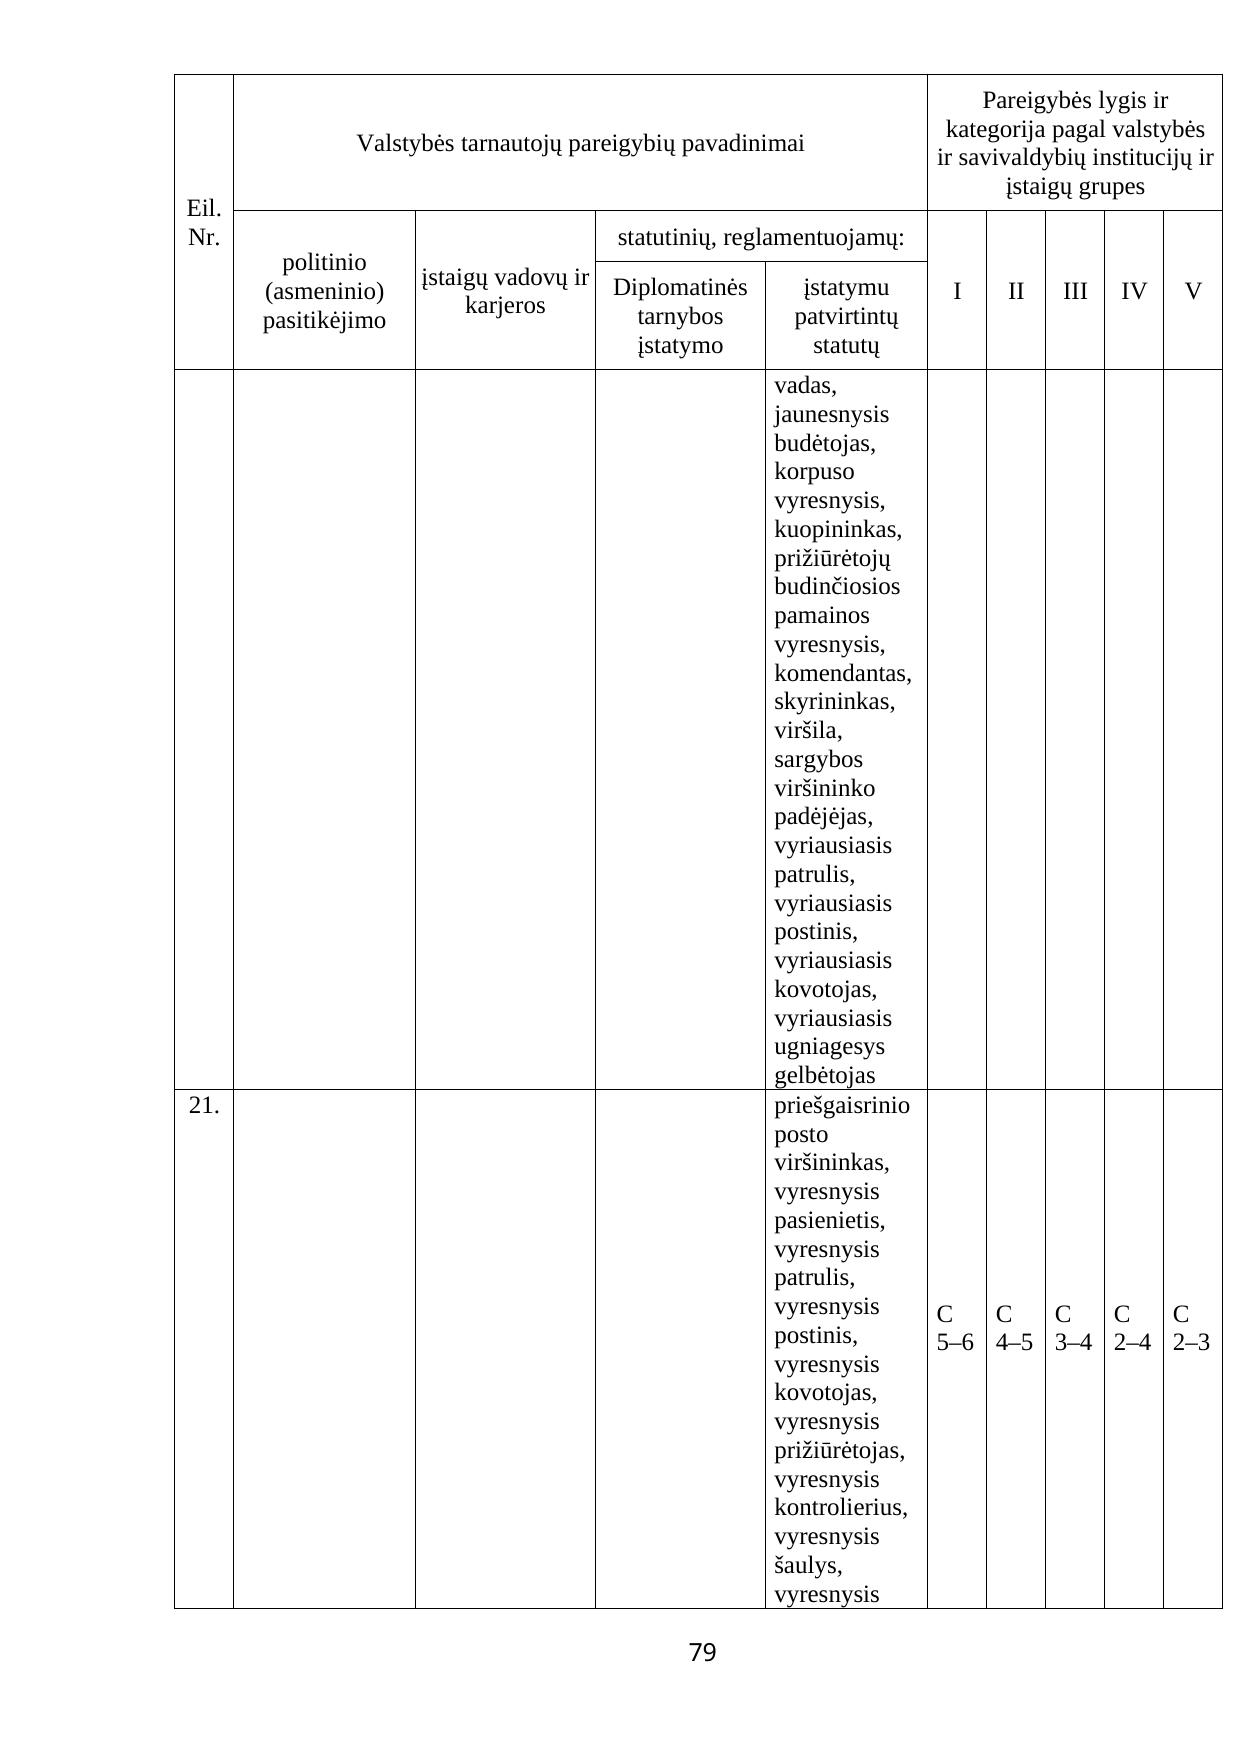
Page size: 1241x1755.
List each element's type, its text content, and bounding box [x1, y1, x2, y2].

table_cell [416, 370, 595, 1089]
table_header Eil. Nr. [175, 75, 233, 369]
table_cell vadas, jaunesnysis budėtojas, korpuso vyresnysis, kuopininkas, prižiūrėtojų budinčiosios pamainos vyresnysis, komendantas, skyrininkas, viršila, sargybos viršininko padėjėjas, vyriausiasis patrulis, vyriausiasis postinis, vyriausiasis kovotojas, vyriausiasis ugniagesys gelbėtojas [766, 370, 927, 1089]
table_cell C 2–4 [1105, 1090, 1163, 1607]
table_cell [987, 370, 1045, 1089]
table_cell C 2–3 [1164, 1090, 1222, 1607]
table_cell [234, 370, 415, 1089]
table_cell III [1046, 211, 1104, 369]
table_cell C 3–4 [1046, 1090, 1104, 1607]
table_cell įstatymu patvirtintų statutų [766, 262, 927, 369]
table_cell priešgaisrinio posto viršininkas, vyresnysis pasienietis, vyresnysis patrulis, vyresnysis postinis, vyresnysis kovotojas, vyresnysis prižiūrėtojas, vyresnysis kontrolierius, vyresnysis šaulys, vyresnysis [766, 1090, 927, 1607]
table_cell C 5–6 [928, 1090, 986, 1607]
table_cell Diplomatinės tarnybos įstatymo [596, 262, 765, 369]
table_cell 21. [175, 1090, 233, 1607]
table_cell IV [1105, 211, 1163, 369]
table_cell II [987, 211, 1045, 369]
table_cell [1046, 370, 1104, 1089]
table_cell [928, 370, 986, 1089]
table_cell [596, 370, 765, 1089]
table_cell C 4–5 [987, 1090, 1045, 1607]
table_cell [596, 1090, 765, 1607]
table_cell [234, 1090, 415, 1607]
table_header Valstybės tarnautojų pareigybių pavadinimai [234, 75, 927, 210]
table_cell politinio (asmeninio) pasitikėjimo [234, 211, 415, 369]
table_cell I [928, 211, 986, 369]
table_cell [1105, 370, 1163, 1089]
table_cell [416, 1090, 595, 1607]
table_cell statutinių, reglamentuojamų: [596, 211, 927, 261]
table_cell V [1164, 211, 1222, 369]
table_cell įstaigų vadovų ir karjeros [416, 211, 595, 369]
table_cell [175, 370, 233, 1089]
table_cell [1164, 370, 1222, 1089]
table_header Pareigybės lygis ir kategorija pagal valstybės ir savivaldybių institucijų ir įstaigų grupes [928, 75, 1222, 210]
